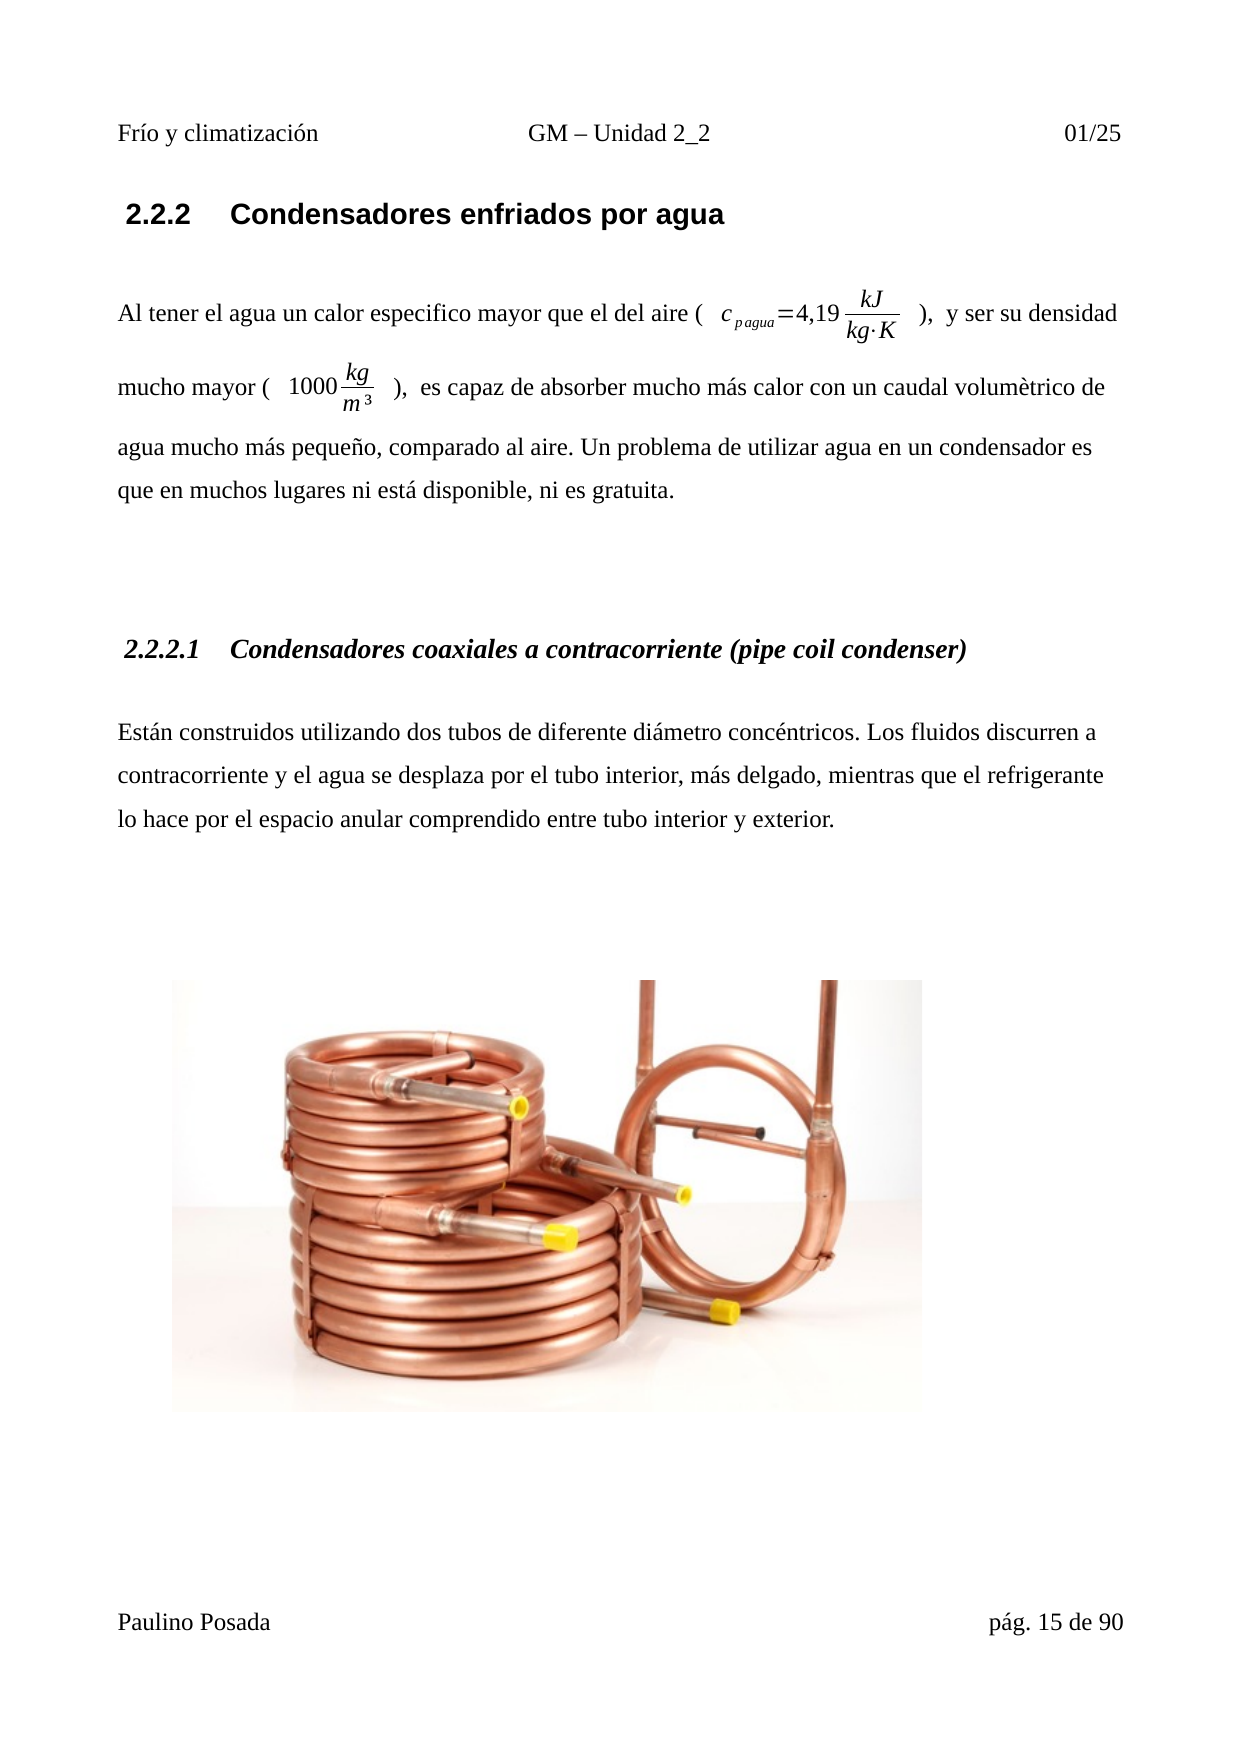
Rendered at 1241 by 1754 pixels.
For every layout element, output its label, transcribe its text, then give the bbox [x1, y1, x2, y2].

picture [172, 980, 923, 1412]
text Están construidos utilizando dos tubos de diferente diámetro concéntricos. Los fluidos discurren a contracorriente y el agua se desplaza por el tubo interior, más delgado, mientras que el refrigerante lo hace por el espacio anular comprendido entre tubo interior y exterior. [117, 717, 1123, 832]
subtitle Condensadores enfriados por agua [117, 197, 1123, 231]
text Al tener el agua un calor especifico mayor que el del aire (), y ser su densidad mucho mayor (), es capaz de absorber mucho más calor con un caudal volumètrico de agua mucho más pequeño, comparado al aire. Un problema de utilizar agua en un condensador es que en muchos lugares ni está disponible, ni es gratuita. [117, 285, 1123, 504]
subtitle Condensadores coaxiales a contracorriente (pipe coil condenser) [117, 632, 1123, 664]
